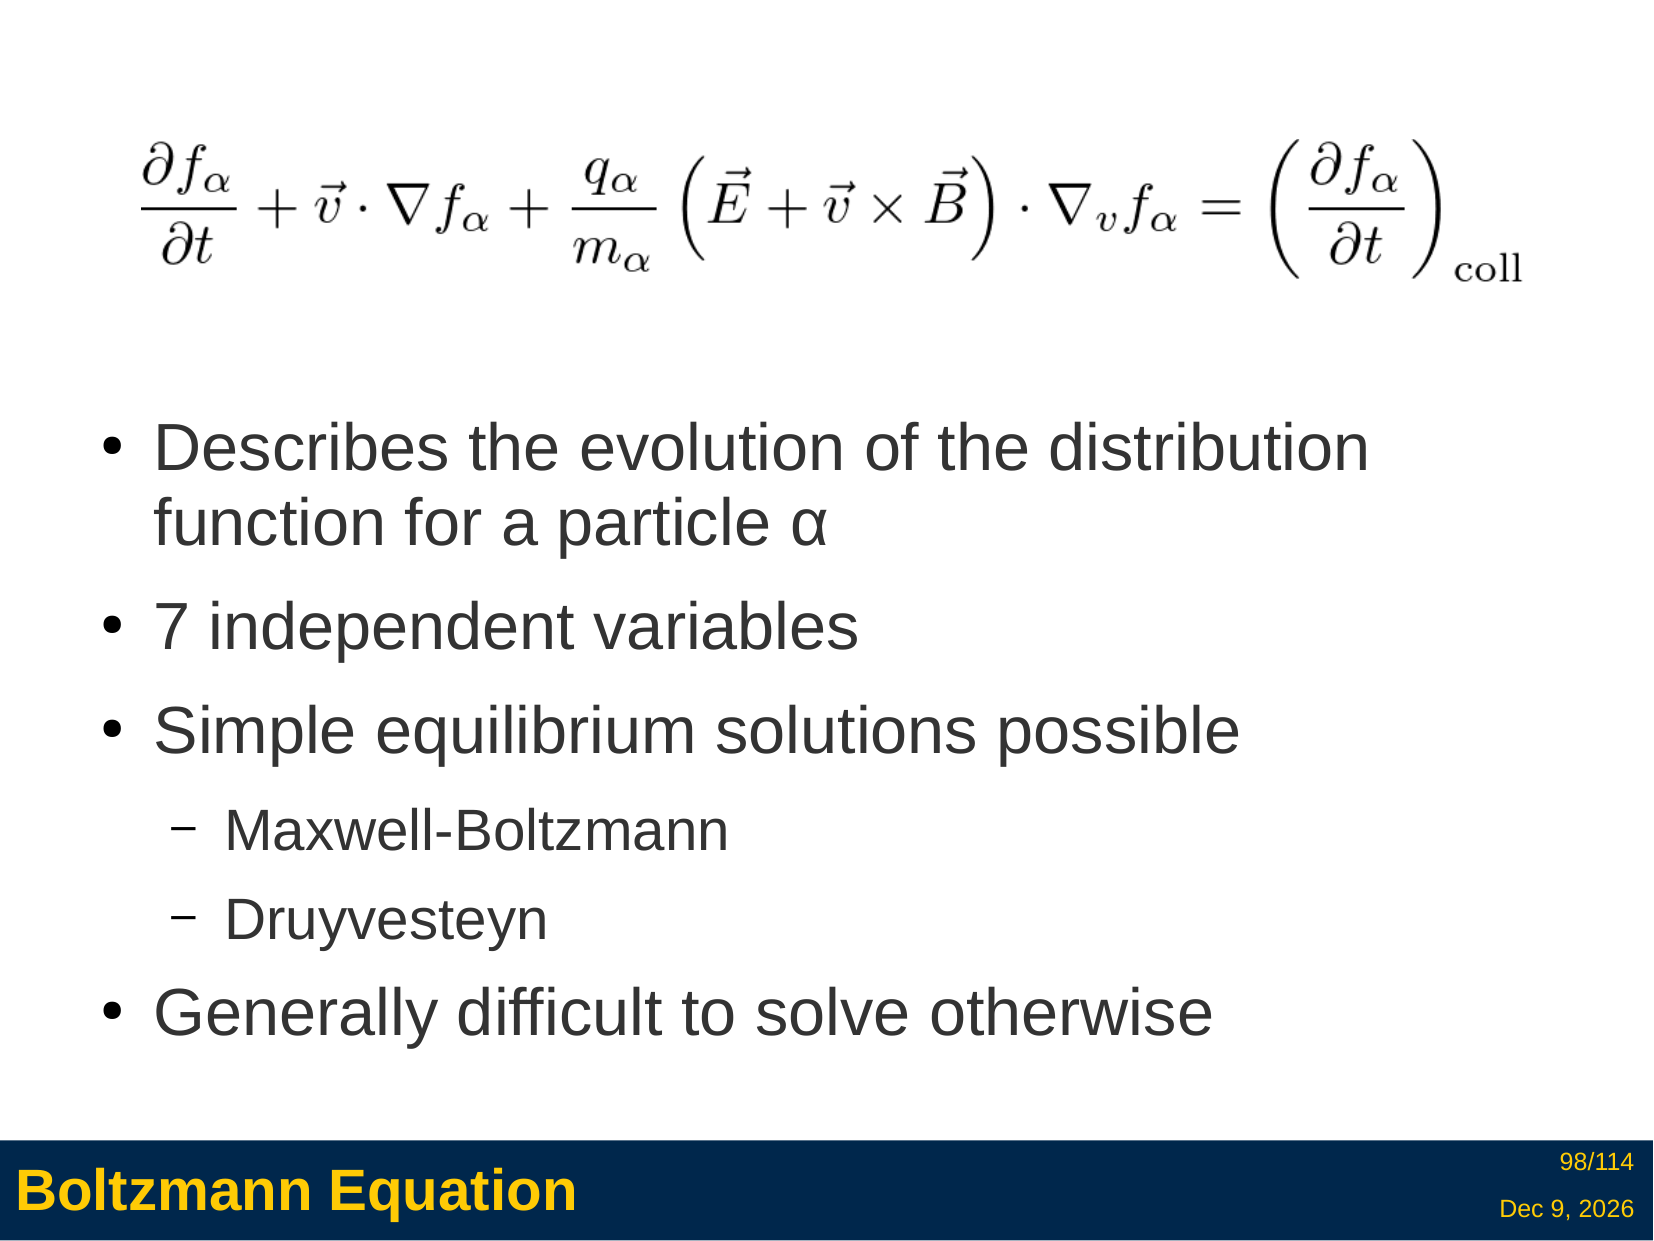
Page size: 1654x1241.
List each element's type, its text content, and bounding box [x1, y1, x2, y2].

list Describes the evolution of the distribution function for a particle α 7 independent variables Simple equilibrium solutions possible Maxwell-Boltzmann Druyvesteyn Generally difficult to solve otherwise [82, 370, 1571, 1090]
picture [141, 139, 1523, 283]
title Boltzmann Equation [14, 1140, 1380, 1241]
